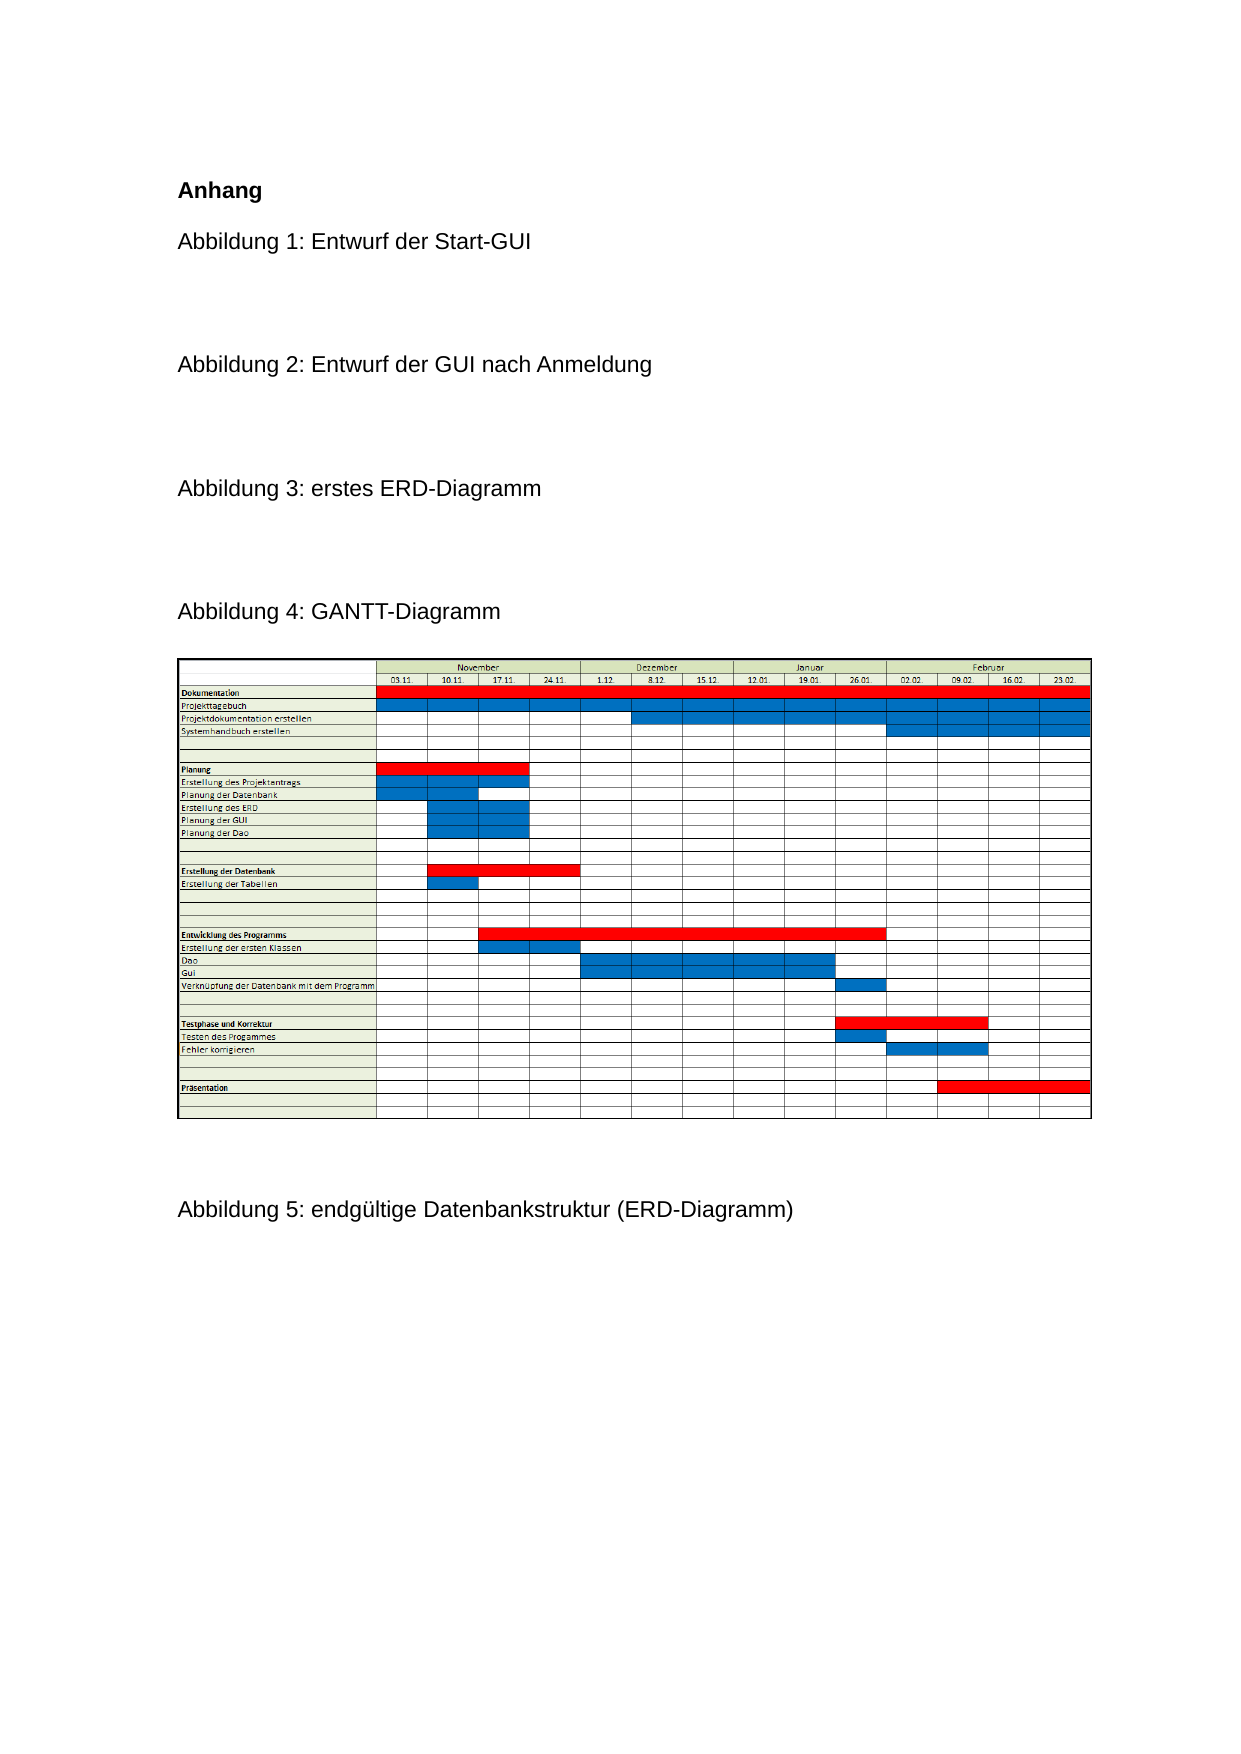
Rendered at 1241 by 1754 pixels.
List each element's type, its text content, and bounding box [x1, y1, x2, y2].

text Abbildung 2: Entwurf der GUI nach Anmeldung [177, 351, 1092, 378]
picture [179, 660, 1091, 1118]
text Abbildung 5: endgültige Datenbankstruktur (ERD-Diagramm) [177, 1196, 1092, 1222]
text Abbildung 3: erstes ERD-Diagramm [177, 474, 1092, 501]
text Anhang [177, 177, 1092, 203]
text Abbildung 1: Entwurf der Start-GUI [177, 228, 1092, 254]
text Abbildung 4: GANTT-Diagramm [177, 598, 1092, 624]
